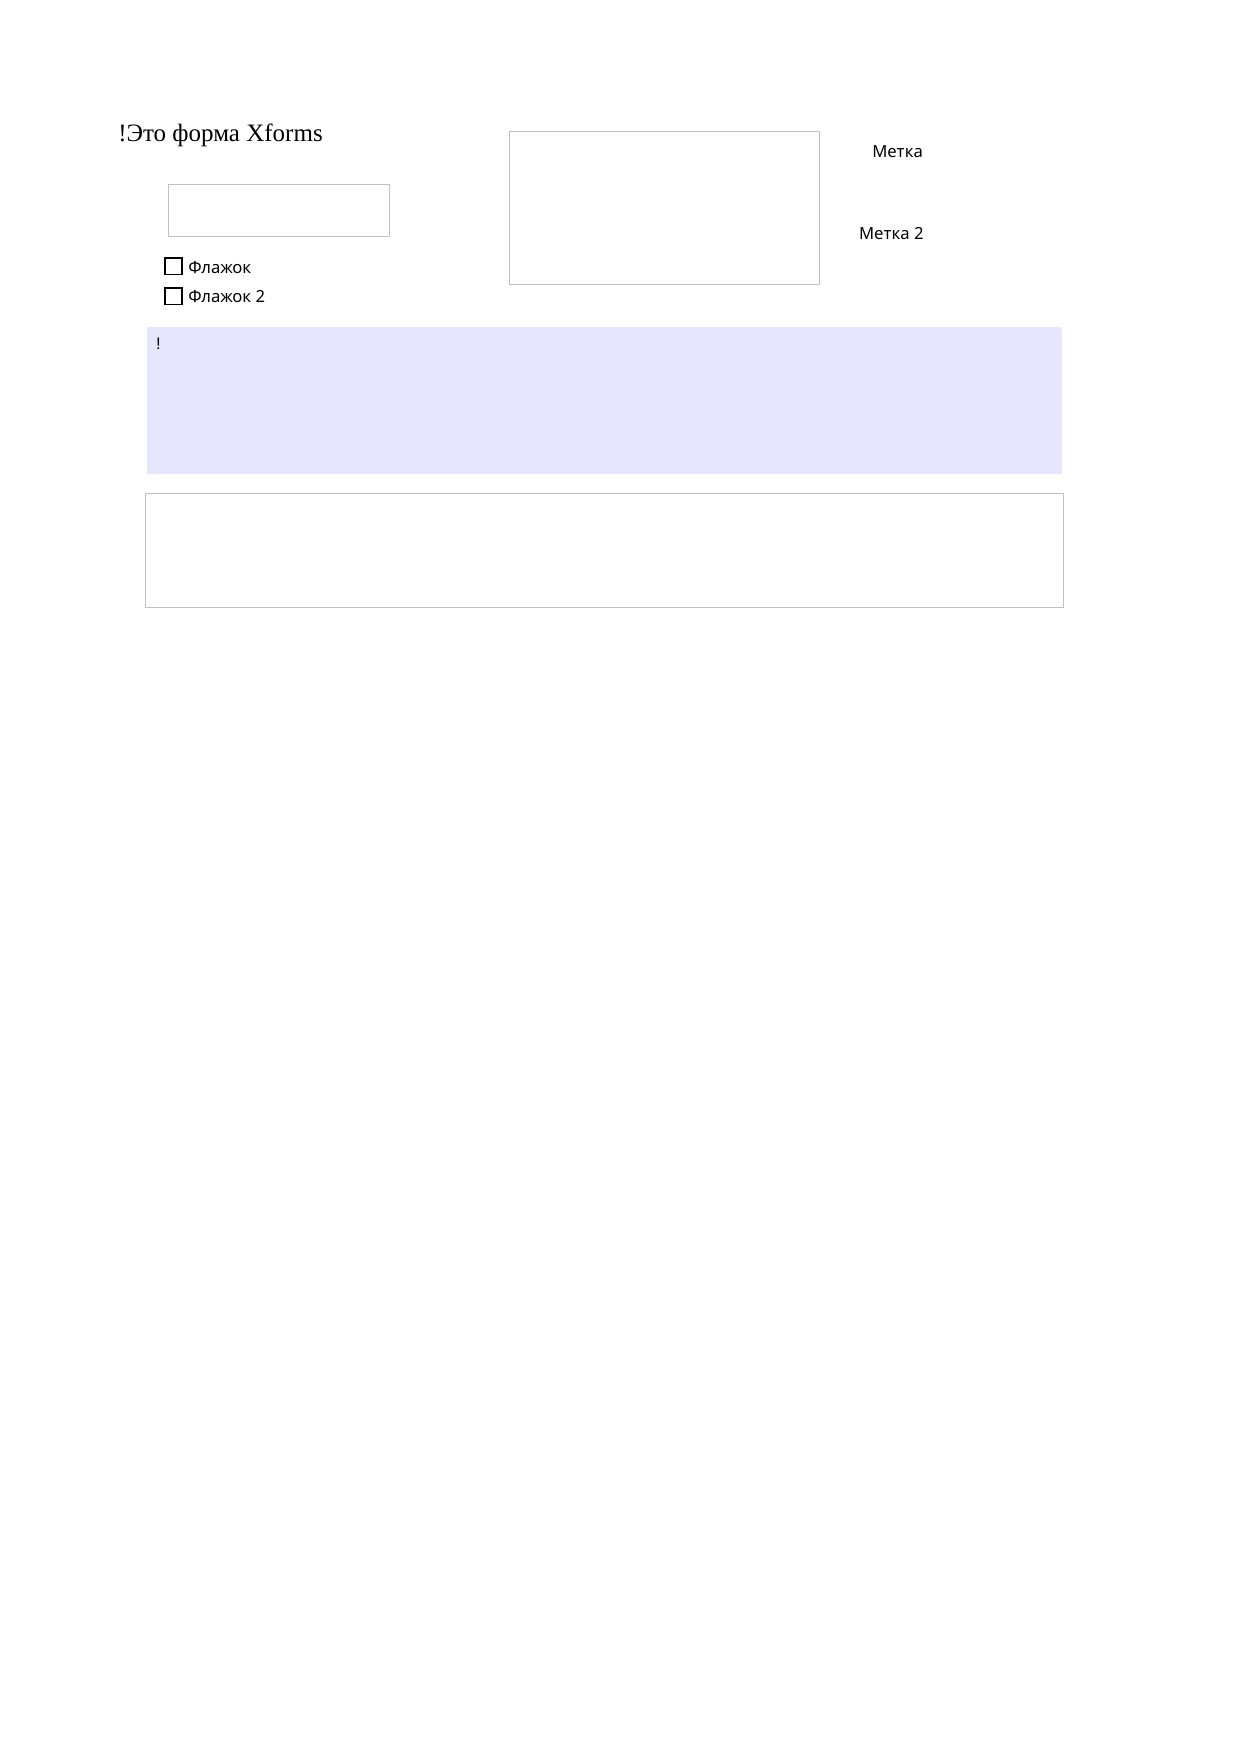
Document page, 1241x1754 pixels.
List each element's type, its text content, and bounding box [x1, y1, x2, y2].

text !Это форма Xforms [118, 118, 1122, 147]
